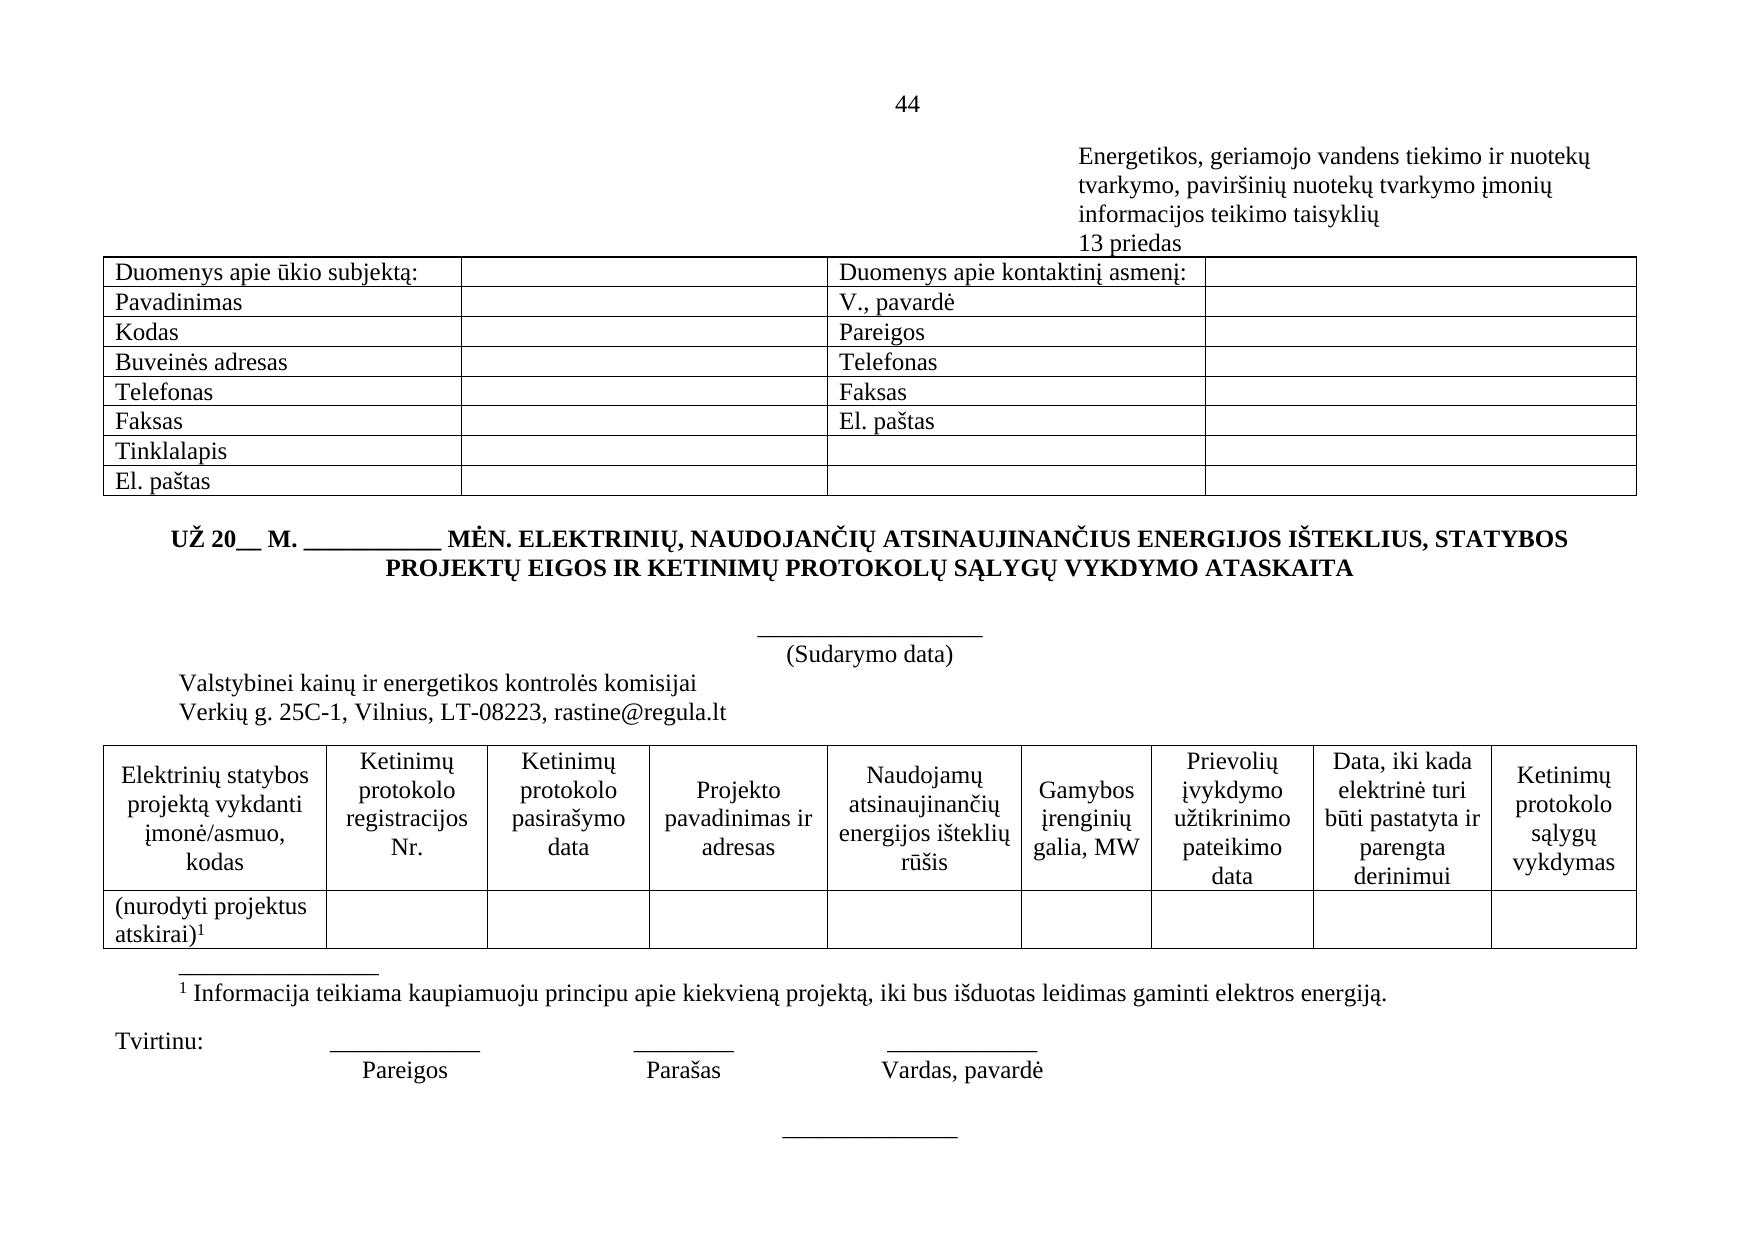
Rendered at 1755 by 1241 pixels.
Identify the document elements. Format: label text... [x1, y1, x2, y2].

table_header Ketinimų protokolo pasirašymo data [488, 746, 649, 890]
table_cell [462, 317, 827, 346]
table_cell El. paštas [104, 466, 461, 495]
text 13 priedas [1078, 228, 1636, 256]
text ________________ [103, 949, 1636, 978]
text __________________ [103, 611, 1636, 639]
table_cell [488, 891, 649, 948]
table_cell Faksas [828, 377, 1205, 405]
table_header Tvirtinu: [104, 1026, 259, 1083]
table_cell [650, 891, 827, 948]
text UŽ 20__ M. ___________ MĖN. ELEKTRINIŲ, NAUDOJANČIŲ ATSINAUJINANČIUS ENERGIJOS IŠTEKLIUS, STATYBOS PROJEKTŲ EIGOS IR KETINIMŲ PROTOKOLŲ SĄLYGŲ VYKDYMO ATASKAITA [103, 524, 1636, 582]
text Verkių g. 25C-1, Vilnius, LT-08223, rastine@regula.lt [103, 697, 1636, 726]
table_cell [1206, 347, 1636, 376]
table_cell V., pavardė [828, 287, 1205, 316]
table_header Gamybos įrenginių galia, MW [1022, 746, 1151, 890]
table_header Ketinimų protokolo sąlygų vykdymas [1492, 746, 1636, 890]
table_header Duomenys apie ūkio subjektą: [104, 258, 461, 286]
table_cell [1206, 377, 1636, 405]
table_cell [1022, 891, 1151, 948]
table_header ________ Parašas [550, 1026, 817, 1083]
table_header Data, iki kada elektrinė turi būti pastatyta ir parengta derinimui [1314, 746, 1491, 890]
table_cell [462, 406, 827, 435]
table_cell [1206, 317, 1636, 346]
table_cell [1206, 466, 1636, 495]
table_cell Telefonas [104, 377, 461, 405]
table_cell Tinklalapis [104, 436, 461, 465]
table_header ____________ Pareigos [260, 1026, 550, 1083]
table_cell Pareigos [828, 317, 1205, 346]
table_cell [1206, 406, 1636, 435]
text 1 Informacija teikiama kaupiamuoju principu apie kiekvieną projektą, iki bus išduotas leidimas gaminti elektros energiją. [103, 978, 1636, 1007]
table_cell [462, 436, 827, 465]
table_cell Faksas [104, 406, 461, 435]
table_cell [828, 436, 1205, 465]
table_cell El. paštas [828, 406, 1205, 435]
table_cell [462, 287, 827, 316]
table_cell Pavadinimas [104, 287, 461, 316]
table_cell (nurodyti projektus atskirai)1 [104, 891, 326, 948]
table_cell [462, 347, 827, 376]
table_cell [462, 466, 827, 495]
table_header Duomenys apie kontaktinį asmenį: [828, 258, 1205, 286]
text Energetikos, geriamojo vandens tiekimo ir nuotekų tvarkymo, paviršinių nuotekų tvarkymo įmonių informacijos teikimo taisyklių [1078, 141, 1636, 228]
table_cell [462, 377, 827, 405]
table_cell Telefonas [828, 347, 1205, 376]
table_header ____________ Vardas, pavardė [817, 1026, 1107, 1083]
table_header [1206, 258, 1636, 286]
table_cell [1206, 287, 1636, 316]
table_cell [828, 466, 1205, 495]
table_cell [1492, 891, 1636, 948]
table_header Ketinimų protokolo registracijos Nr. [327, 746, 487, 890]
table_header Projekto pavadinimas ir adresas [650, 746, 827, 890]
table_cell [1314, 891, 1491, 948]
text Valstybinei kainų ir energetikos kontrolės komisijai [103, 668, 1636, 697]
text ______________ [103, 1112, 1636, 1141]
table_cell [1152, 891, 1313, 948]
table_cell Buveinės adresas [104, 347, 461, 376]
table_header Prievolių įvykdymo užtikrinimo pateikimo data [1152, 746, 1313, 890]
table_header Elektrinių statybos projektą vykdanti įmonė/asmuo, kodas [104, 746, 326, 890]
table_header [462, 258, 827, 286]
table_header Naudojamų atsinaujinančių energijos išteklių rūšis [828, 746, 1021, 890]
table_cell [327, 891, 487, 948]
table_cell Kodas [104, 317, 461, 346]
table_cell [828, 891, 1021, 948]
text (Sudarymo data) [103, 639, 1636, 668]
table_cell [1206, 436, 1636, 465]
